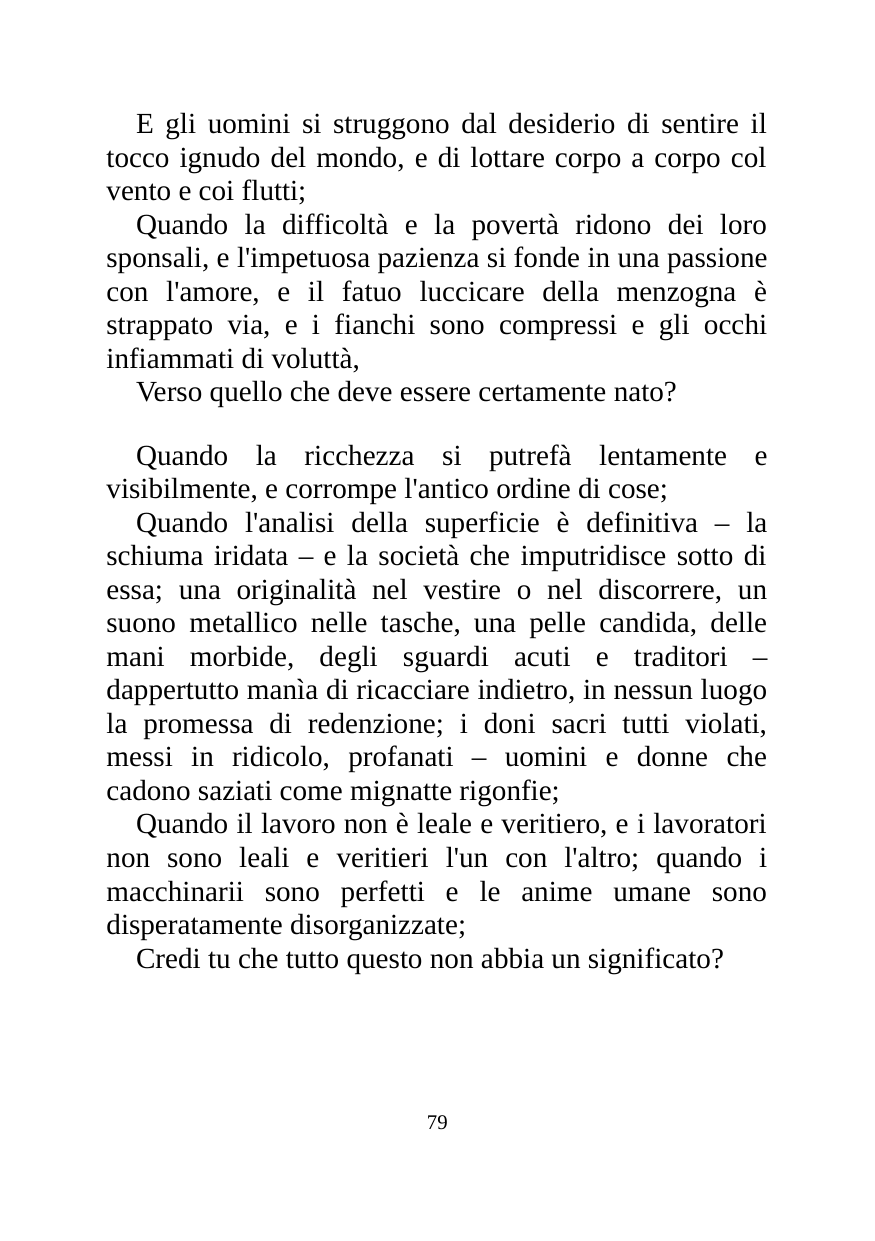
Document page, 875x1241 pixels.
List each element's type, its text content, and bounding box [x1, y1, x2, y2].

text Credi tu che tutto questo non abbia un significato? [106, 941, 768, 974]
text E gli uomini si struggono dal desiderio di sentire il tocco ignudo del mondo, e di lottare corpo a corpo col vento e coi flutti; [106, 106, 768, 207]
text Quando la difficoltà e la povertà ridono dei loro sponsali, e l'impetuosa pazienza si fonde in una passione con l'amore, e il fatuo luccicare della menzogna è strappato via, e i fianchi sono compressi e gli occhi infiammati di voluttà, [106, 207, 768, 374]
text Quando l'analisi della superficie è definitiva – la schiuma iridata – e la società che imputridisce sotto di essa; una originalità nel vestire o nel discorrere, un suono metallico nelle tasche, una pelle candida, delle mani morbide, degli sguardi acuti e traditori – dappertutto manìa di ricacciare indietro, in nessun luogo la promessa di redenzione; i doni sacri tutti violati, messi in ridicolo, profanati – uomini e donne che cadono saziati come mignatte rigonfie; [106, 505, 768, 807]
text Verso quello che deve essere certamente nato? [106, 374, 768, 408]
text Quando il lavoro non è leale e veritiero, e i lavoratori non sono leali e veritieri l'un con l'altro; quando i macchinarii sono perfetti e le anime umane sono disperatamente disorganizzate; [106, 807, 768, 941]
text Quando la ricchezza si putrefà lentamente e visibilmente, e corrompe l'antico ordine di cose; [106, 438, 768, 505]
